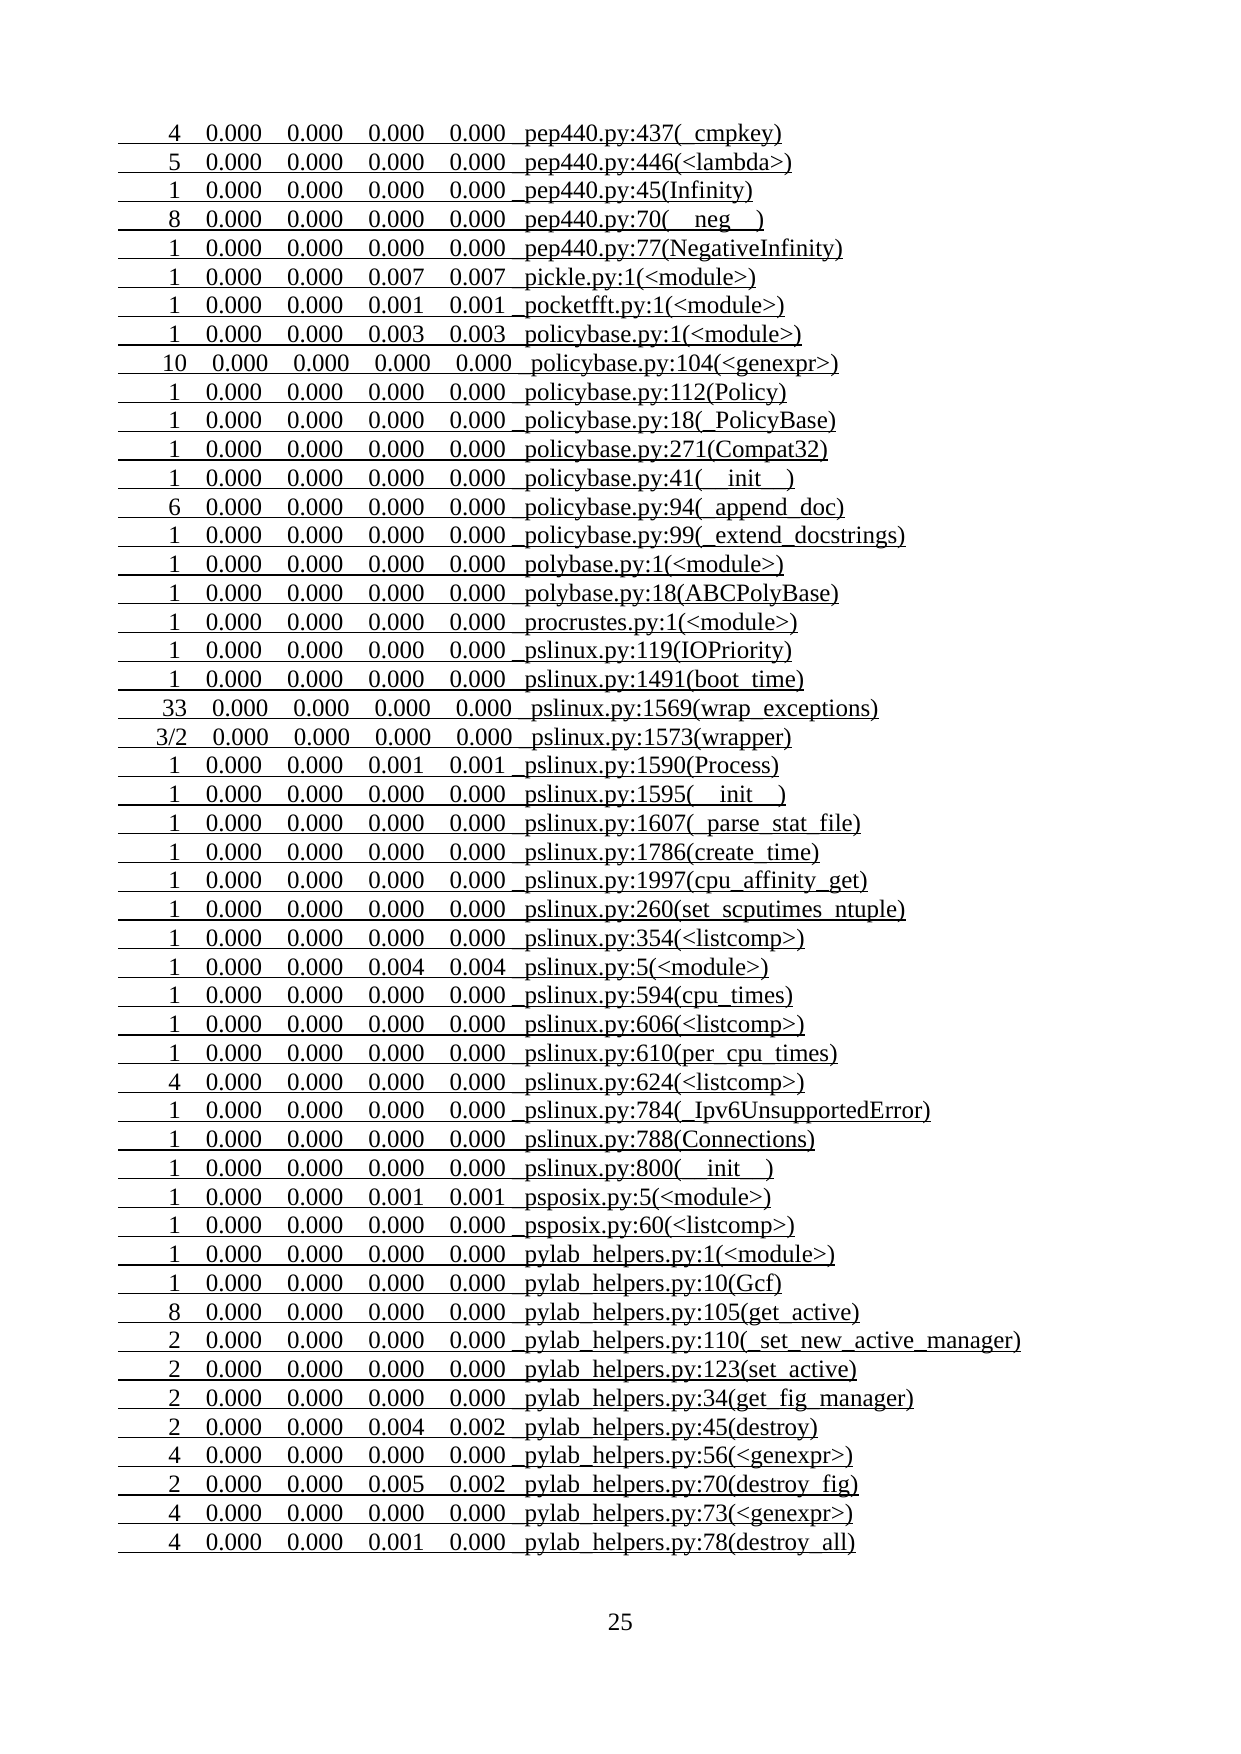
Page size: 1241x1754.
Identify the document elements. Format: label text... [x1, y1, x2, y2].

text 2 0.000 0.000 0.000 0.000 _pylab_helpers.py:123(set_active) [118, 1354, 1122, 1383]
text 1 0.000 0.000 0.000 0.000 _psposix.py:60(<listcomp>) [118, 1211, 1122, 1239]
text 8 0.000 0.000 0.000 0.000 _pylab_helpers.py:105(get_active) [118, 1297, 1122, 1326]
text 4 0.000 0.000 0.001 0.000 _pylab_helpers.py:78(destroy_all) [118, 1527, 1122, 1556]
text 1 0.000 0.000 0.000 0.000 _pep440.py:45(Infinity) [118, 176, 1122, 204]
text 1 0.000 0.000 0.000 0.000 _pslinux.py:800(__init__) [118, 1153, 1122, 1182]
text 1 0.000 0.000 0.000 0.000 _pslinux.py:119(IOPriority) [118, 636, 1122, 664]
text 4 0.000 0.000 0.000 0.000 _pslinux.py:624(<listcomp>) [118, 1067, 1122, 1096]
text 33 0.000 0.000 0.000 0.000 _pslinux.py:1569(wrap_exceptions) [118, 693, 1122, 722]
text 1 0.000 0.000 0.000 0.000 _pslinux.py:260(set_scputimes_ntuple) [118, 894, 1122, 923]
text 1 0.000 0.000 0.000 0.000 _policybase.py:18(_PolicyBase) [118, 406, 1122, 434]
text 4 0.000 0.000 0.000 0.000 _pylab_helpers.py:73(<genexpr>) [118, 1498, 1122, 1527]
text 1 0.000 0.000 0.000 0.000 _pylab_helpers.py:10(Gcf) [118, 1268, 1122, 1297]
text 2 0.000 0.000 0.004 0.002 _pylab_helpers.py:45(destroy) [118, 1412, 1122, 1441]
text 1 0.000 0.000 0.000 0.000 _pylab_helpers.py:1(<module>) [118, 1239, 1122, 1268]
text 1 0.000 0.000 0.000 0.000 _pslinux.py:610(per_cpu_times) [118, 1038, 1122, 1067]
text 2 0.000 0.000 0.005 0.002 _pylab_helpers.py:70(destroy_fig) [118, 1469, 1122, 1498]
text 5 0.000 0.000 0.000 0.000 _pep440.py:446(<lambda>) [118, 147, 1122, 176]
text 1 0.000 0.000 0.000 0.000 _pslinux.py:1997(cpu_affinity_get) [118, 866, 1122, 894]
text 1 0.000 0.000 0.001 0.001 _pslinux.py:1590(Process) [118, 751, 1122, 779]
text 4 0.000 0.000 0.000 0.000 _pep440.py:437(_cmpkey) [118, 118, 1122, 147]
text 1 0.000 0.000 0.000 0.000 _procrustes.py:1(<module>) [118, 607, 1122, 636]
text 3/2 0.000 0.000 0.000 0.000 _pslinux.py:1573(wrapper) [118, 722, 1122, 751]
text 1 0.000 0.000 0.000 0.000 _pslinux.py:1607(_parse_stat_file) [118, 808, 1122, 837]
text 2 0.000 0.000 0.000 0.000 _pylab_helpers.py:110(_set_new_active_manager) [118, 1326, 1122, 1354]
text 1 0.000 0.000 0.000 0.000 _pslinux.py:1595(__init__) [118, 779, 1122, 808]
text 1 0.000 0.000 0.000 0.000 _polybase.py:1(<module>) [118, 549, 1122, 578]
text 1 0.000 0.000 0.000 0.000 _pslinux.py:606(<listcomp>) [118, 1009, 1122, 1038]
text 1 0.000 0.000 0.000 0.000 _pslinux.py:784(_Ipv6UnsupportedError) [118, 1096, 1122, 1124]
text 1 0.000 0.000 0.000 0.000 _polybase.py:18(ABCPolyBase) [118, 578, 1122, 607]
text 1 0.000 0.000 0.000 0.000 _pslinux.py:1786(create_time) [118, 837, 1122, 866]
text 8 0.000 0.000 0.000 0.000 _pep440.py:70(__neg__) [118, 204, 1122, 233]
text 1 0.000 0.000 0.000 0.000 _pslinux.py:594(cpu_times) [118, 981, 1122, 1009]
text 1 0.000 0.000 0.000 0.000 _policybase.py:112(Policy) [118, 377, 1122, 406]
text 10 0.000 0.000 0.000 0.000 _policybase.py:104(<genexpr>) [118, 348, 1122, 377]
text 4 0.000 0.000 0.000 0.000 _pylab_helpers.py:56(<genexpr>) [118, 1441, 1122, 1469]
text 1 0.000 0.000 0.001 0.001 _psposix.py:5(<module>) [118, 1182, 1122, 1211]
text 1 0.000 0.000 0.000 0.000 _policybase.py:271(Compat32) [118, 434, 1122, 463]
text 1 0.000 0.000 0.000 0.000 _pslinux.py:788(Connections) [118, 1124, 1122, 1153]
text 1 0.000 0.000 0.000 0.000 _pslinux.py:354(<listcomp>) [118, 923, 1122, 952]
text 1 0.000 0.000 0.001 0.001 _pocketfft.py:1(<module>) [118, 291, 1122, 319]
text 2 0.000 0.000 0.000 0.000 _pylab_helpers.py:34(get_fig_manager) [118, 1383, 1122, 1412]
text 1 0.000 0.000 0.004 0.004 _pslinux.py:5(<module>) [118, 952, 1122, 981]
text 1 0.000 0.000 0.007 0.007 _pickle.py:1(<module>) [118, 262, 1122, 291]
text 1 0.000 0.000 0.000 0.000 _policybase.py:99(_extend_docstrings) [118, 521, 1122, 549]
text 1 0.000 0.000 0.000 0.000 _pslinux.py:1491(boot_time) [118, 664, 1122, 693]
text 1 0.000 0.000 0.000 0.000 _pep440.py:77(NegativeInfinity) [118, 233, 1122, 262]
text 6 0.000 0.000 0.000 0.000 _policybase.py:94(_append_doc) [118, 492, 1122, 521]
text 1 0.000 0.000 0.000 0.000 _policybase.py:41(__init__) [118, 463, 1122, 492]
text 1 0.000 0.000 0.003 0.003 _policybase.py:1(<module>) [118, 319, 1122, 348]
